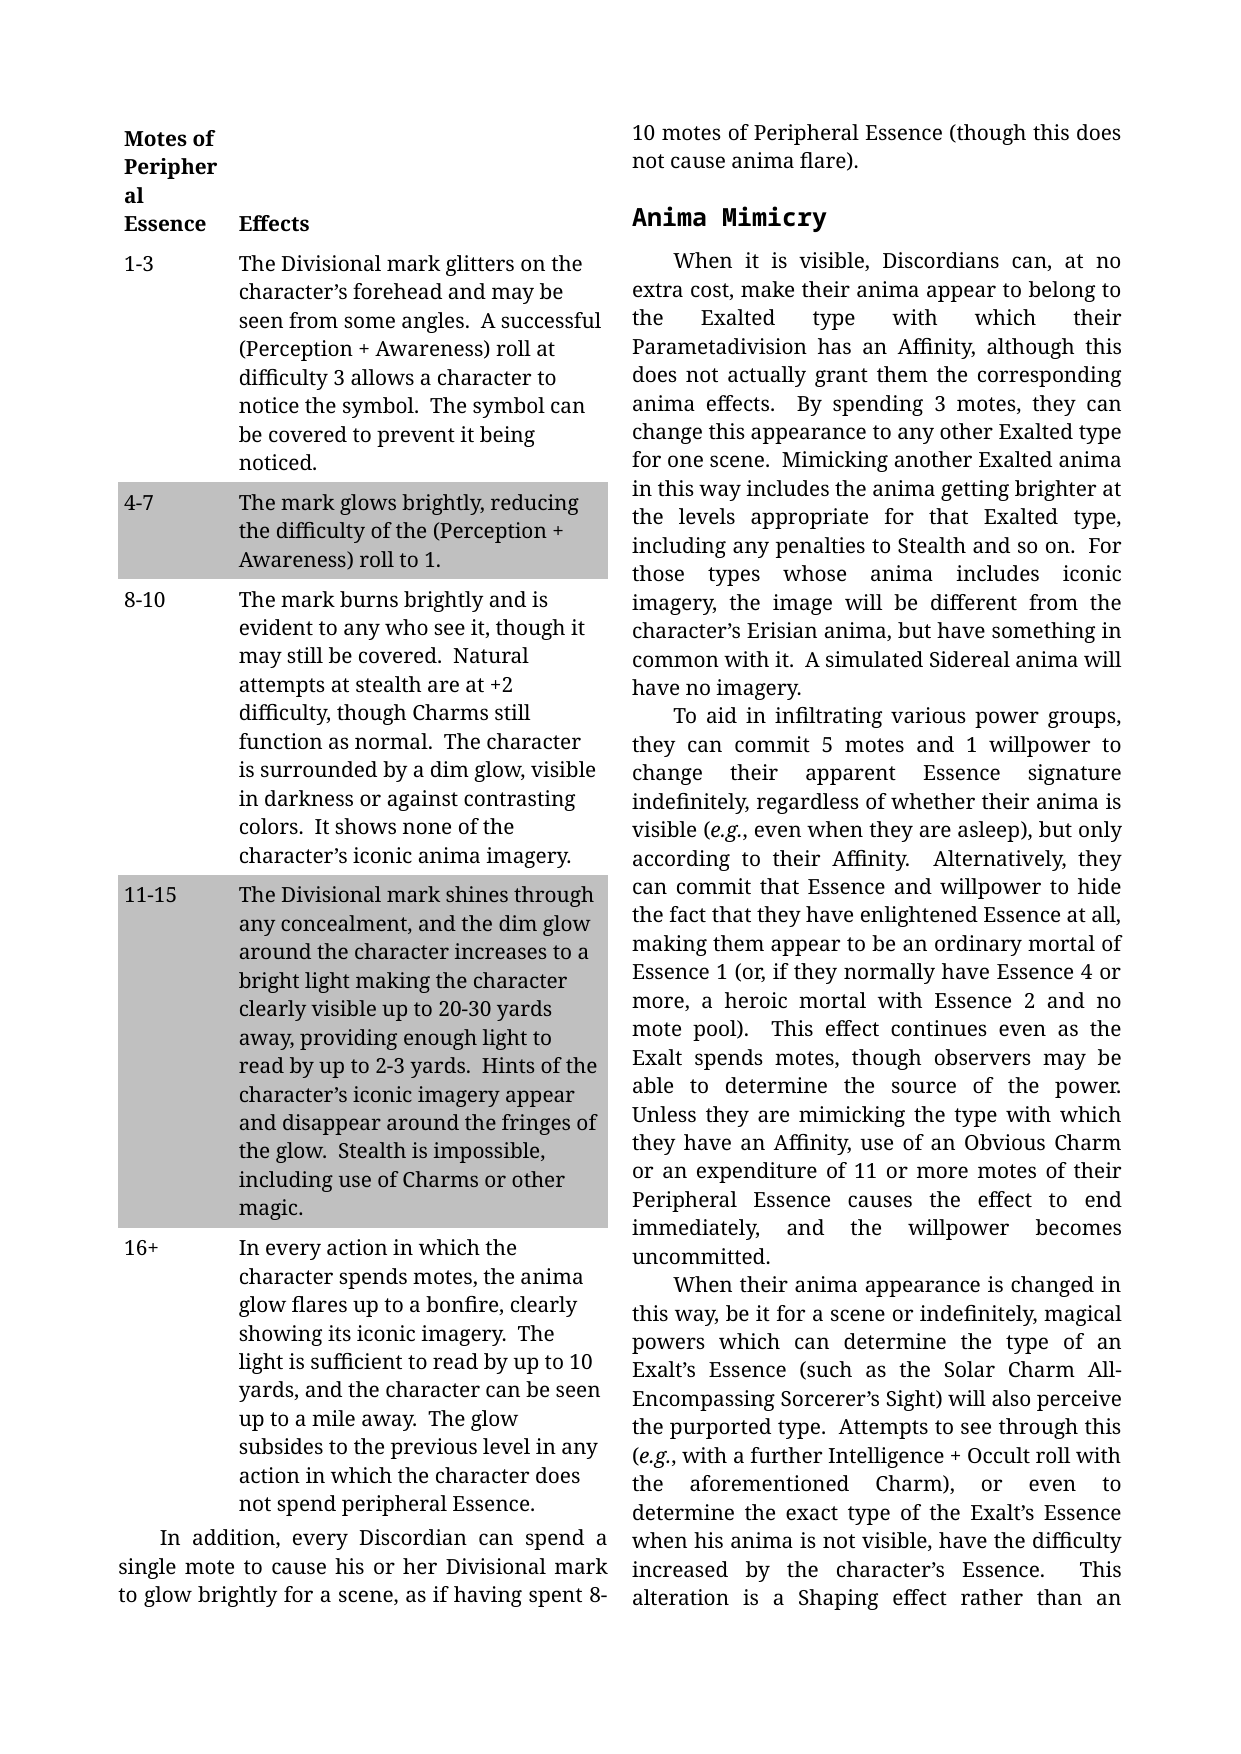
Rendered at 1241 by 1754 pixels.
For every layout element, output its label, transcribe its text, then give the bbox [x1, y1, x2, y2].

table_cell The mark glows brightly, reducing the difficulty of the (Perception + Awareness) roll to 1. [233, 482, 608, 579]
table_cell 11-15 [118, 875, 233, 1228]
table_cell In every action in which the character spends motes, the anima glow flares up to a bonfire, clearly showing its iconic imagery. The light is sufficient to read by up to 10 yards, and the character can be seen up to a mile away. The glow subsides to the previous level in any action in which the character does not spend peripheral Essence. [233, 1228, 608, 1523]
table_cell 1-3 [118, 243, 233, 482]
table_cell 16+ [118, 1228, 233, 1523]
table_cell 8-10 [118, 579, 233, 875]
text In addition, every Discordian can spend a single mote to cause his or her Divisional mark to glow brightly for a scene, as if having spent 8- [118, 1523, 608, 1609]
table_header Motes of Peripheral Essence [118, 118, 233, 243]
subtitle Anima Mimicry [632, 200, 1122, 234]
text When their anima appearance is changed in this way, be it for a scene or indefinitely, magical powers which can determine the type of an Exalt’s Essence (such as the Solar Charm All-Encompassing Sorcerer’s Sight) will also perceive the purported type. Attempts to see through this (e.g., with a further Intelligence + Occult roll with the aforementioned Charm), or even to determine the exact type of the Exalt’s Essence when his anima is not visible, have the difficulty increased by the character’s Essence. This alteration is a Shaping effect rather than an [632, 1270, 1122, 1612]
table_cell 4-7 [118, 482, 233, 579]
text 10 motes of Peripheral Essence (though this does not cause anima flare). [632, 118, 1122, 175]
table_header Effects [233, 118, 608, 243]
table_cell The Divisional mark shines through any concealment, and the dim glow around the character increases to a bright light making the character clearly visible up to 20-30 yards away, providing enough light to read by up to 2-3 yards. Hints of the character’s iconic imagery appear and disappear around the fringes of the glow. Stealth is impossible, including use of Charms or other magic. [233, 875, 608, 1228]
text To aid in infiltrating various power groups, they can commit 5 motes and 1 willpower to change their apparent Essence signature indefinitely, regardless of whether their anima is visible (e.g., even when they are asleep), but only according to their Affinity. Alternatively, they can commit that Essence and willpower to hide the fact that they have enlightened Essence at all, making them appear to be an ordinary mortal of Essence 1 (or, if they normally have Essence 4 or more, a heroic mortal with Essence 2 and no mote pool). This effect continues even as the Exalt spends motes, though observers may be able to determine the source of the power. Unless they are mimicking the type with which they have an Affinity, use of an Obvious Charm or an expenditure of 11 or more motes of their Peripheral Essence causes the effect to end immediately, and the willpower becomes uncommitted. [632, 702, 1122, 1270]
table_cell The Divisional mark glitters on the character’s forehead and may be seen from some angles. A successful (Perception + Awareness) roll at difficulty 3 allows a character to notice the symbol. The symbol can be covered to prevent it being noticed. [233, 243, 608, 482]
text When it is visible, Discordians can, at no extra cost, make their anima appear to belong to the Exalted type with which their Parametadivision has an Affinity, although this does not actually grant them the corresponding anima effects. By spending 3 motes, they can change this appearance to any other Exalted type for one scene. Mimicking another Exalted anima in this way includes the anima getting brighter at the levels appropriate for that Exalted type, including any penalties to Stealth and so on. For those types whose anima includes iconic imagery, the image will be different from the character’s Erisian anima, but have something in common with it. A simulated Sidereal anima will have no imagery. [632, 247, 1122, 702]
table_cell The mark burns brightly and is evident to any who see it, though it may still be covered. Natural attempts at stealth are at +2 difficulty, though Charms still function as normal. The character is surrounded by a dim glow, visible in darkness or against contrasting colors. It shows none of the character’s iconic anima imagery. [233, 579, 608, 875]
